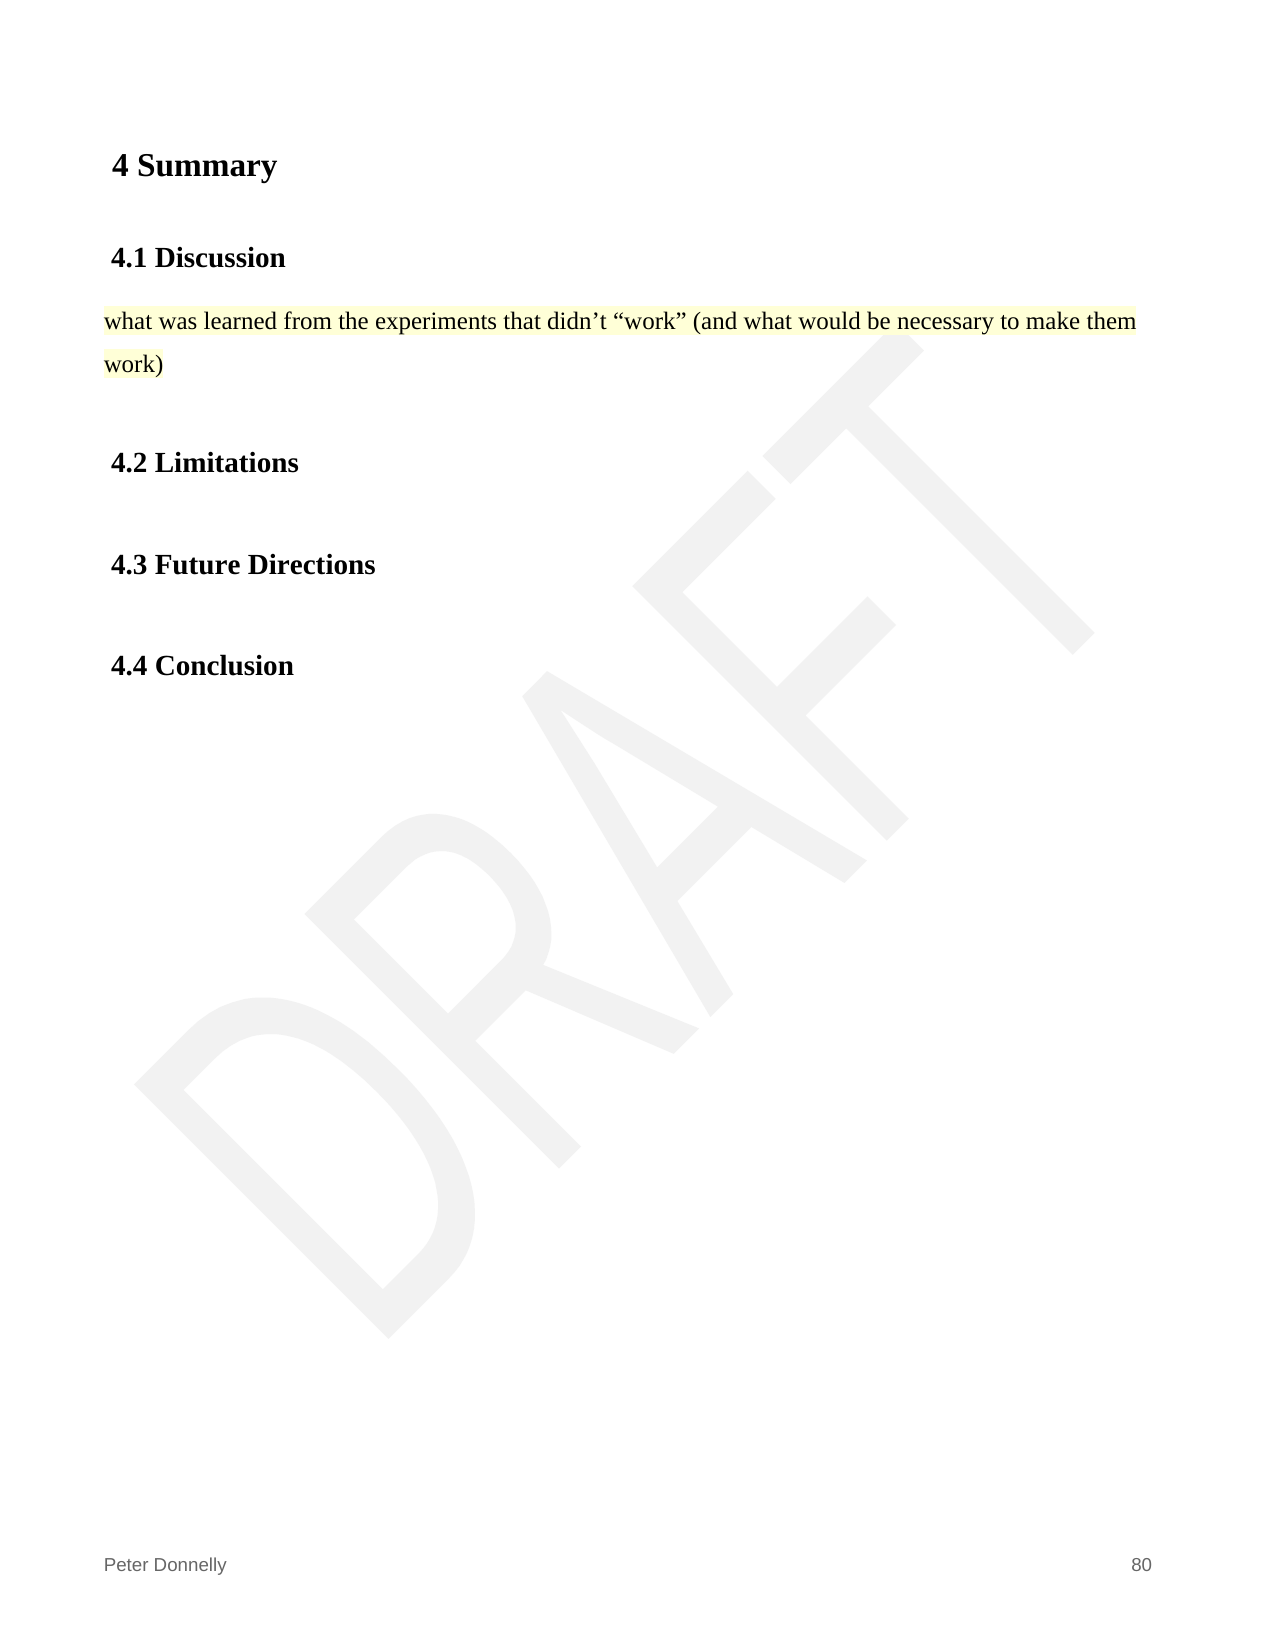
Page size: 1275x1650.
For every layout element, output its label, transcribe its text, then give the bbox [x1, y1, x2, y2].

subtitle [696, 547, 996, 580]
subtitle [740, 648, 814, 682]
subtitle Limitations [103, 445, 784, 479]
subtitle Discussion [103, 240, 1181, 273]
subtitle Conclusion [103, 648, 727, 682]
text what was learned from the experiments that didn’t “work” (and what would be necessary to make them work) [103, 306, 1181, 378]
subtitle [908, 445, 1181, 479]
subtitle [841, 648, 1181, 682]
subtitle [1010, 547, 1181, 580]
subtitle Future Directions [103, 547, 670, 580]
subtitle Summary [103, 145, 1181, 183]
subtitle [797, 445, 895, 479]
